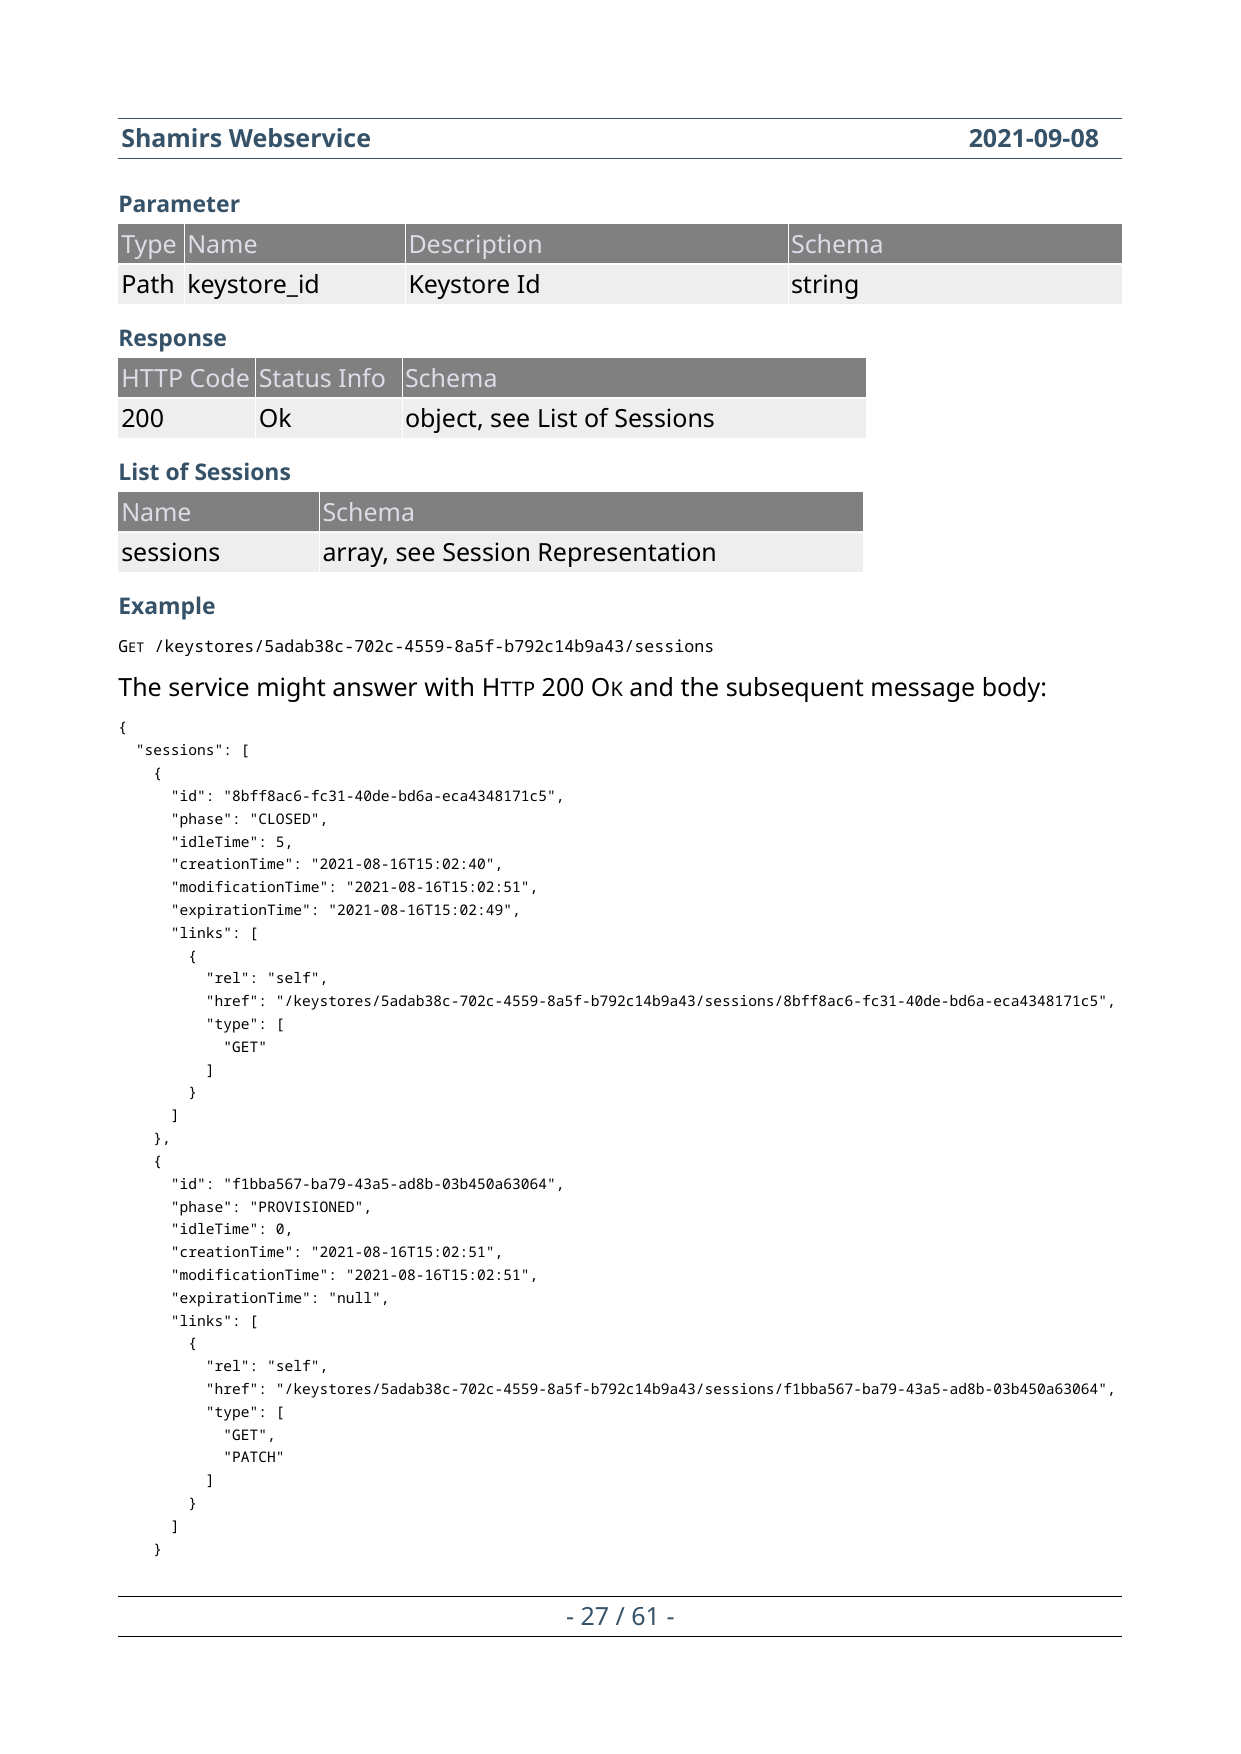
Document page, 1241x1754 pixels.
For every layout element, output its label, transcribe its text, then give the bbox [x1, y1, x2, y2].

text }, [118, 1128, 1122, 1148]
text "rel": "self", [118, 968, 1122, 988]
text "modificationTime": "2021-08-16T15:02:51", [118, 877, 1122, 897]
table_header Schema [320, 492, 863, 531]
text "phase": "PROVISIONED", [118, 1196, 1122, 1216]
table_header Schema [403, 358, 866, 397]
text } [118, 1082, 1122, 1102]
table_header Type [118, 224, 184, 263]
text Get /keystores/5adab38c-702c-4559-8a5f-b792c14b9a43/sessions [118, 634, 1122, 657]
table_cell Keystore Id [406, 265, 788, 304]
text } [118, 1493, 1122, 1513]
text { [118, 945, 1122, 965]
text ] [118, 1105, 1122, 1125]
table_header HTTP Code [118, 358, 255, 397]
text { [118, 717, 1122, 737]
text "href": "/keystores/5adab38c-702c-4559-8a5f-b792c14b9a43/sessions/8bff8ac6-fc31-40de-bd6a-eca4348171c5", [118, 991, 1122, 1011]
table_cell string [789, 265, 1122, 304]
text "expirationTime": "2021-08-16T15:02:49", [118, 900, 1122, 920]
text "links": [ [118, 1310, 1122, 1330]
table_cell object, see List of Sessions [403, 399, 866, 438]
table_header Name [118, 492, 319, 531]
table_header Status Info [256, 358, 402, 397]
text ] [118, 1470, 1122, 1490]
table_cell sessions [118, 533, 319, 572]
text } [118, 1538, 1122, 1558]
text { [118, 763, 1122, 783]
text Example [118, 589, 1122, 621]
text ] [118, 1516, 1122, 1536]
text "idleTime": 5, [118, 831, 1122, 851]
table_header Schema [789, 224, 1122, 263]
text Parameter [118, 188, 1122, 219]
text "id": "8bff8ac6-fc31-40de-bd6a-eca4348171c5", [118, 786, 1122, 806]
table_cell 200 [118, 399, 255, 438]
table_cell keystore_id [185, 265, 405, 304]
text { [118, 1333, 1122, 1353]
text "expirationTime": "null", [118, 1288, 1122, 1307]
text "modificationTime": "2021-08-16T15:02:51", [118, 1265, 1122, 1285]
text "phase": "CLOSED", [118, 808, 1122, 828]
text "GET", [118, 1424, 1122, 1444]
text List of Sessions [118, 456, 1122, 487]
table_cell Path [118, 265, 184, 304]
text "PATCH" [118, 1447, 1122, 1467]
text "idleTime": 0, [118, 1219, 1122, 1239]
table_header Description [406, 224, 788, 263]
text "type": [ [118, 1014, 1122, 1034]
text "href": "/keystores/5adab38c-702c-4559-8a5f-b792c14b9a43/sessions/f1bba567-ba79-43a5-ad8b-03b450a63064", [118, 1379, 1122, 1399]
table_cell array, see Session Representation [320, 533, 863, 572]
text Response [118, 322, 1122, 353]
text "creationTime": "2021-08-16T15:02:51", [118, 1242, 1122, 1262]
text "id": "f1bba567-ba79-43a5-ad8b-03b450a63064", [118, 1173, 1122, 1193]
text "rel": "self", [118, 1356, 1122, 1376]
text { [118, 1151, 1122, 1171]
table_cell Ok [256, 399, 402, 438]
text "sessions": [ [118, 740, 1122, 760]
text ] [118, 1059, 1122, 1079]
text "creationTime": "2021-08-16T15:02:40", [118, 854, 1122, 874]
text The service might answer with Http 200 Ok and the subsequent message body: [118, 669, 1122, 703]
table_header Name [185, 224, 405, 263]
text "links": [ [118, 923, 1122, 942]
text "GET" [118, 1037, 1122, 1057]
text "type": [ [118, 1402, 1122, 1422]
